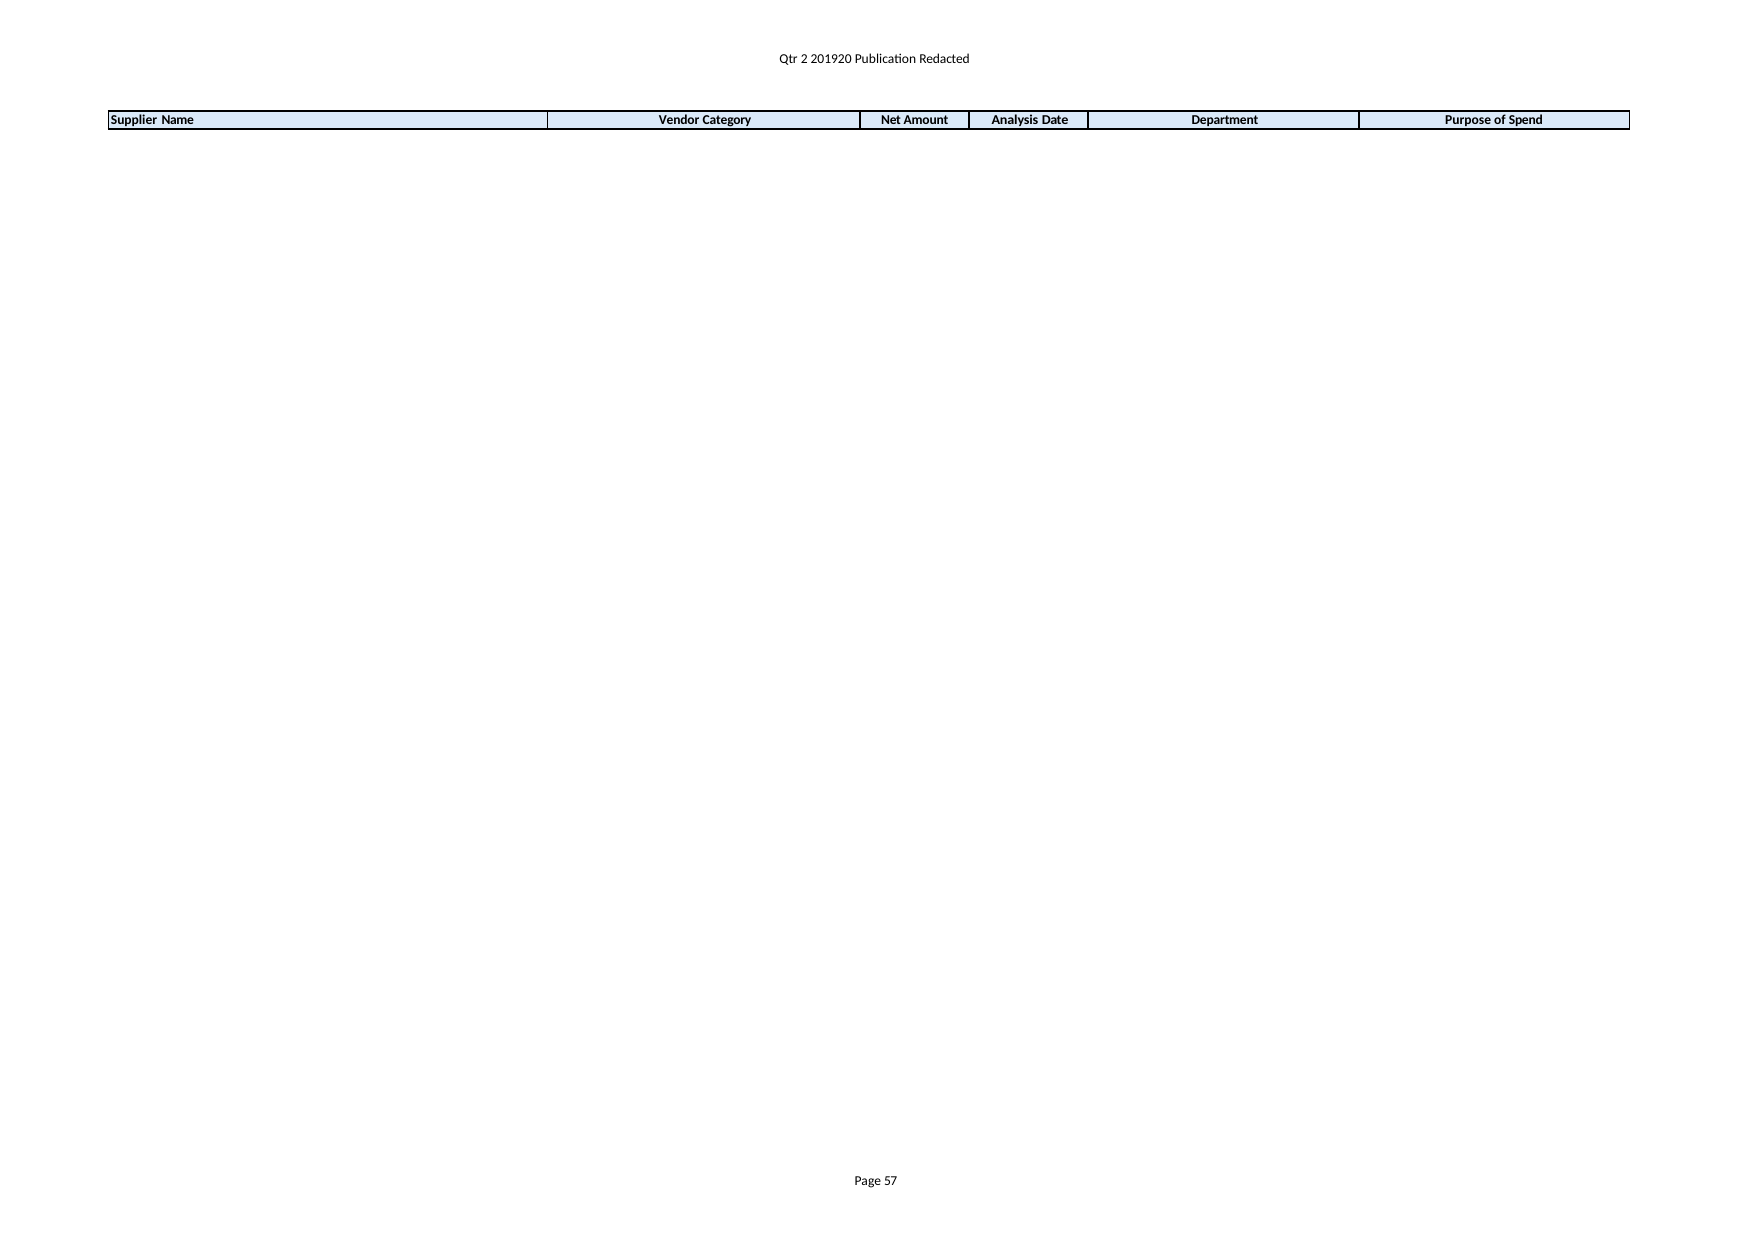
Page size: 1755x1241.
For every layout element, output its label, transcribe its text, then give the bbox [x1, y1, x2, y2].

table_header Vendor Category [548, 112, 859, 128]
table_header Net Amount [861, 112, 968, 128]
table_header Analysis Date [970, 112, 1087, 128]
table_header Department [1089, 112, 1358, 128]
table_header Purpose of Spend [1360, 112, 1629, 128]
table_header Supplier Name [109, 112, 547, 128]
